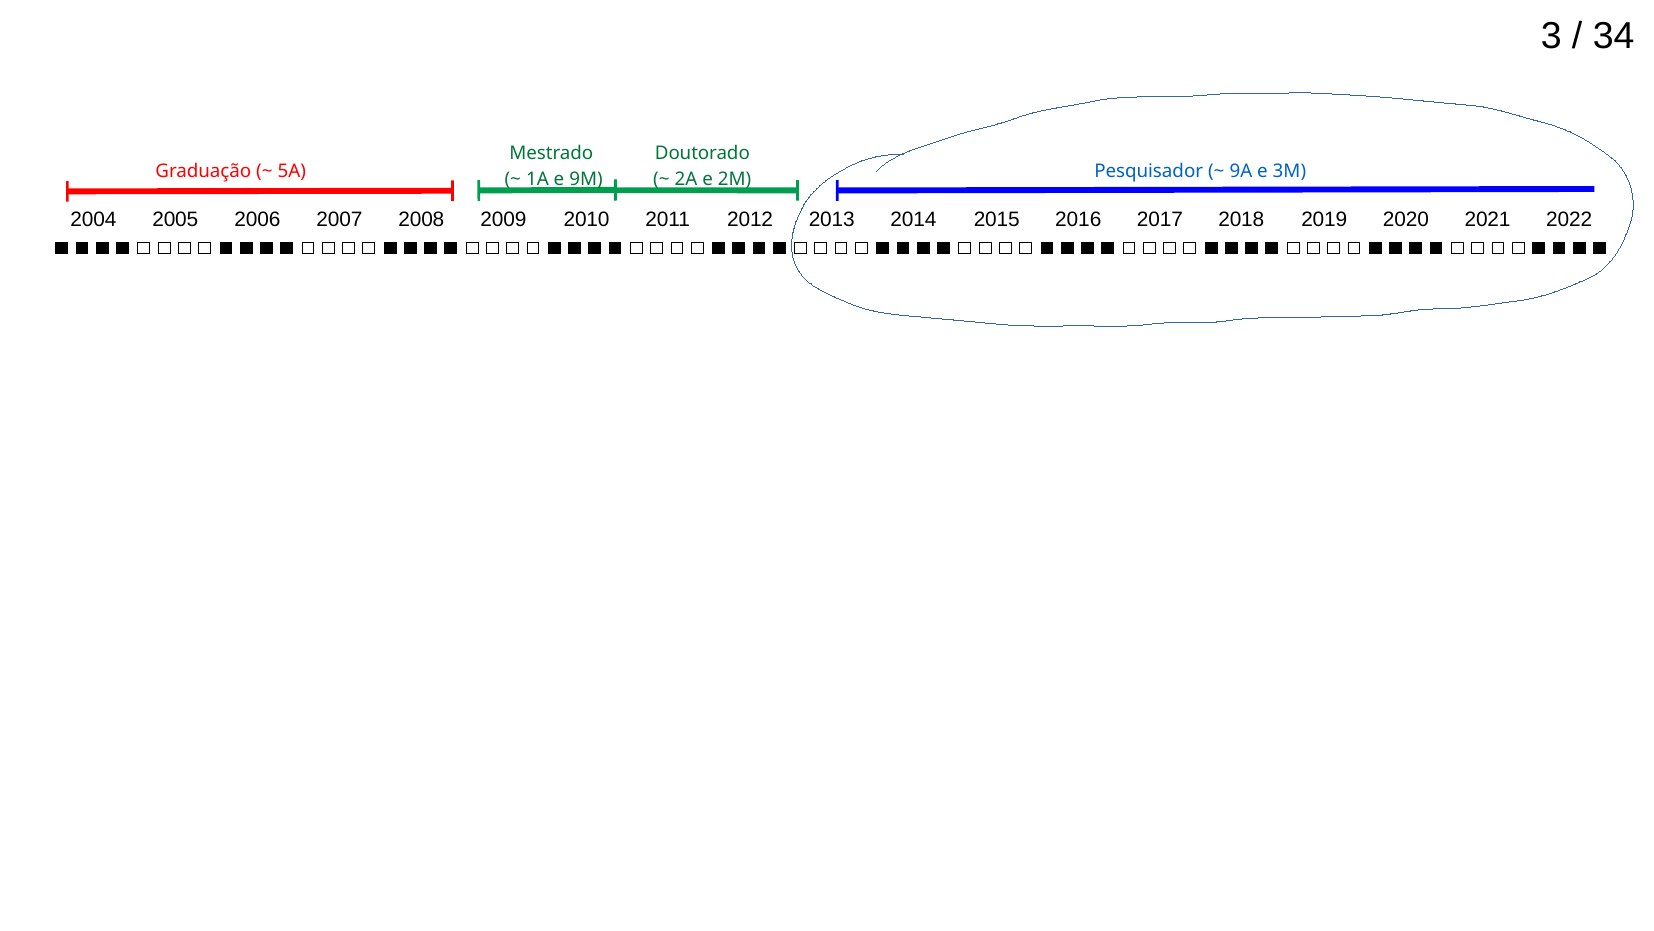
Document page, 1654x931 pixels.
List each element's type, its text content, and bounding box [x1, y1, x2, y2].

text_box [1183, 242, 1196, 254]
text_box 2022 [1531, 200, 1608, 239]
text_box [794, 242, 807, 254]
text_box [876, 242, 889, 254]
text_box [404, 242, 417, 254]
text_box [753, 242, 765, 254]
text_box [1512, 242, 1525, 254]
text_box [1041, 242, 1053, 254]
text_box Mestrado (~ 1A e 9M) [489, 132, 621, 179]
text_box [999, 242, 1012, 254]
text_box 2012 [712, 200, 788, 239]
text_box [280, 242, 293, 254]
text_box 2017 [1122, 200, 1198, 239]
text_box [1532, 242, 1545, 254]
text_box [1369, 242, 1382, 254]
text_box [1492, 242, 1504, 254]
text_box [650, 242, 663, 254]
text_box [958, 242, 971, 254]
text_box [835, 242, 847, 254]
text_box [773, 242, 786, 254]
text_box [1287, 242, 1300, 254]
text_box [260, 242, 273, 254]
text_box 2013 [793, 200, 870, 239]
text_box [568, 242, 581, 254]
text_box [1123, 242, 1135, 254]
text_box 2004 [55, 200, 132, 239]
text_box [384, 242, 397, 254]
text_box [137, 242, 150, 254]
text_box [1143, 242, 1156, 254]
text_box 2014 [875, 200, 952, 239]
text_box [76, 242, 88, 254]
text_box [220, 242, 232, 254]
text_box [1265, 242, 1278, 254]
text_box [1163, 242, 1176, 254]
text_box [158, 242, 171, 254]
text_box <number> / 34 [1375, 0, 1654, 71]
text_box Pesquisador (~ 9A e 3M) [1079, 150, 1336, 188]
text_box [1430, 242, 1442, 254]
text_box [1081, 242, 1094, 254]
text_box [855, 242, 868, 254]
text_box [548, 242, 561, 254]
text_box [178, 242, 191, 254]
text_box [1019, 242, 1032, 254]
text_box 2007 [301, 200, 378, 239]
text_box [198, 242, 211, 254]
text_box Doutorado (~ 2A e 2M) [638, 132, 813, 189]
text_box [897, 242, 909, 254]
text_box 2009 [465, 200, 542, 239]
text_box [630, 242, 643, 254]
text_box [1573, 242, 1586, 254]
text_box [55, 242, 68, 254]
text_box [1409, 242, 1422, 254]
text_box [240, 242, 253, 254]
text_box [1307, 242, 1320, 254]
text_box [1471, 242, 1484, 254]
text_box [1061, 242, 1074, 254]
text_box [588, 242, 601, 254]
text_box [302, 242, 314, 254]
text_box [444, 242, 457, 254]
text_box [609, 242, 621, 254]
text_box 2006 [219, 200, 296, 239]
text_box [424, 242, 437, 254]
text_box [322, 242, 335, 254]
text_box [1205, 242, 1218, 254]
text_box [814, 242, 827, 254]
text_box [917, 242, 930, 254]
text_box [96, 242, 109, 254]
text_box [1348, 242, 1360, 254]
text_box [1389, 242, 1402, 254]
text_box 2011 [630, 200, 707, 239]
text_box 2008 [383, 200, 460, 239]
text_box [732, 242, 745, 254]
text_box [527, 242, 539, 254]
text_box [671, 242, 683, 254]
text_box Graduação (~ 5A) [140, 150, 326, 188]
text_box [116, 242, 129, 254]
text_box [1245, 242, 1258, 254]
text_box [362, 242, 375, 254]
text_box [1451, 242, 1464, 254]
text_box [1593, 242, 1606, 254]
text_box [712, 242, 725, 254]
text_box 2020 [1368, 200, 1444, 239]
text_box 2005 [137, 200, 214, 239]
text_box [1225, 242, 1238, 254]
text_box 2010 [548, 200, 625, 239]
text_box [1327, 242, 1340, 254]
text_box [691, 242, 704, 254]
text_box 2015 [958, 200, 1035, 239]
text_box [486, 242, 499, 254]
text_box [466, 242, 479, 254]
text_box [1101, 242, 1114, 254]
text_box [979, 242, 992, 254]
text_box [342, 242, 355, 254]
text_box [937, 242, 950, 254]
text_box 2019 [1286, 200, 1363, 239]
text_box [506, 242, 519, 254]
text_box 2021 [1449, 200, 1526, 239]
text_box 2016 [1040, 200, 1117, 239]
text_box [1553, 242, 1565, 254]
text_box 2018 [1203, 200, 1280, 239]
